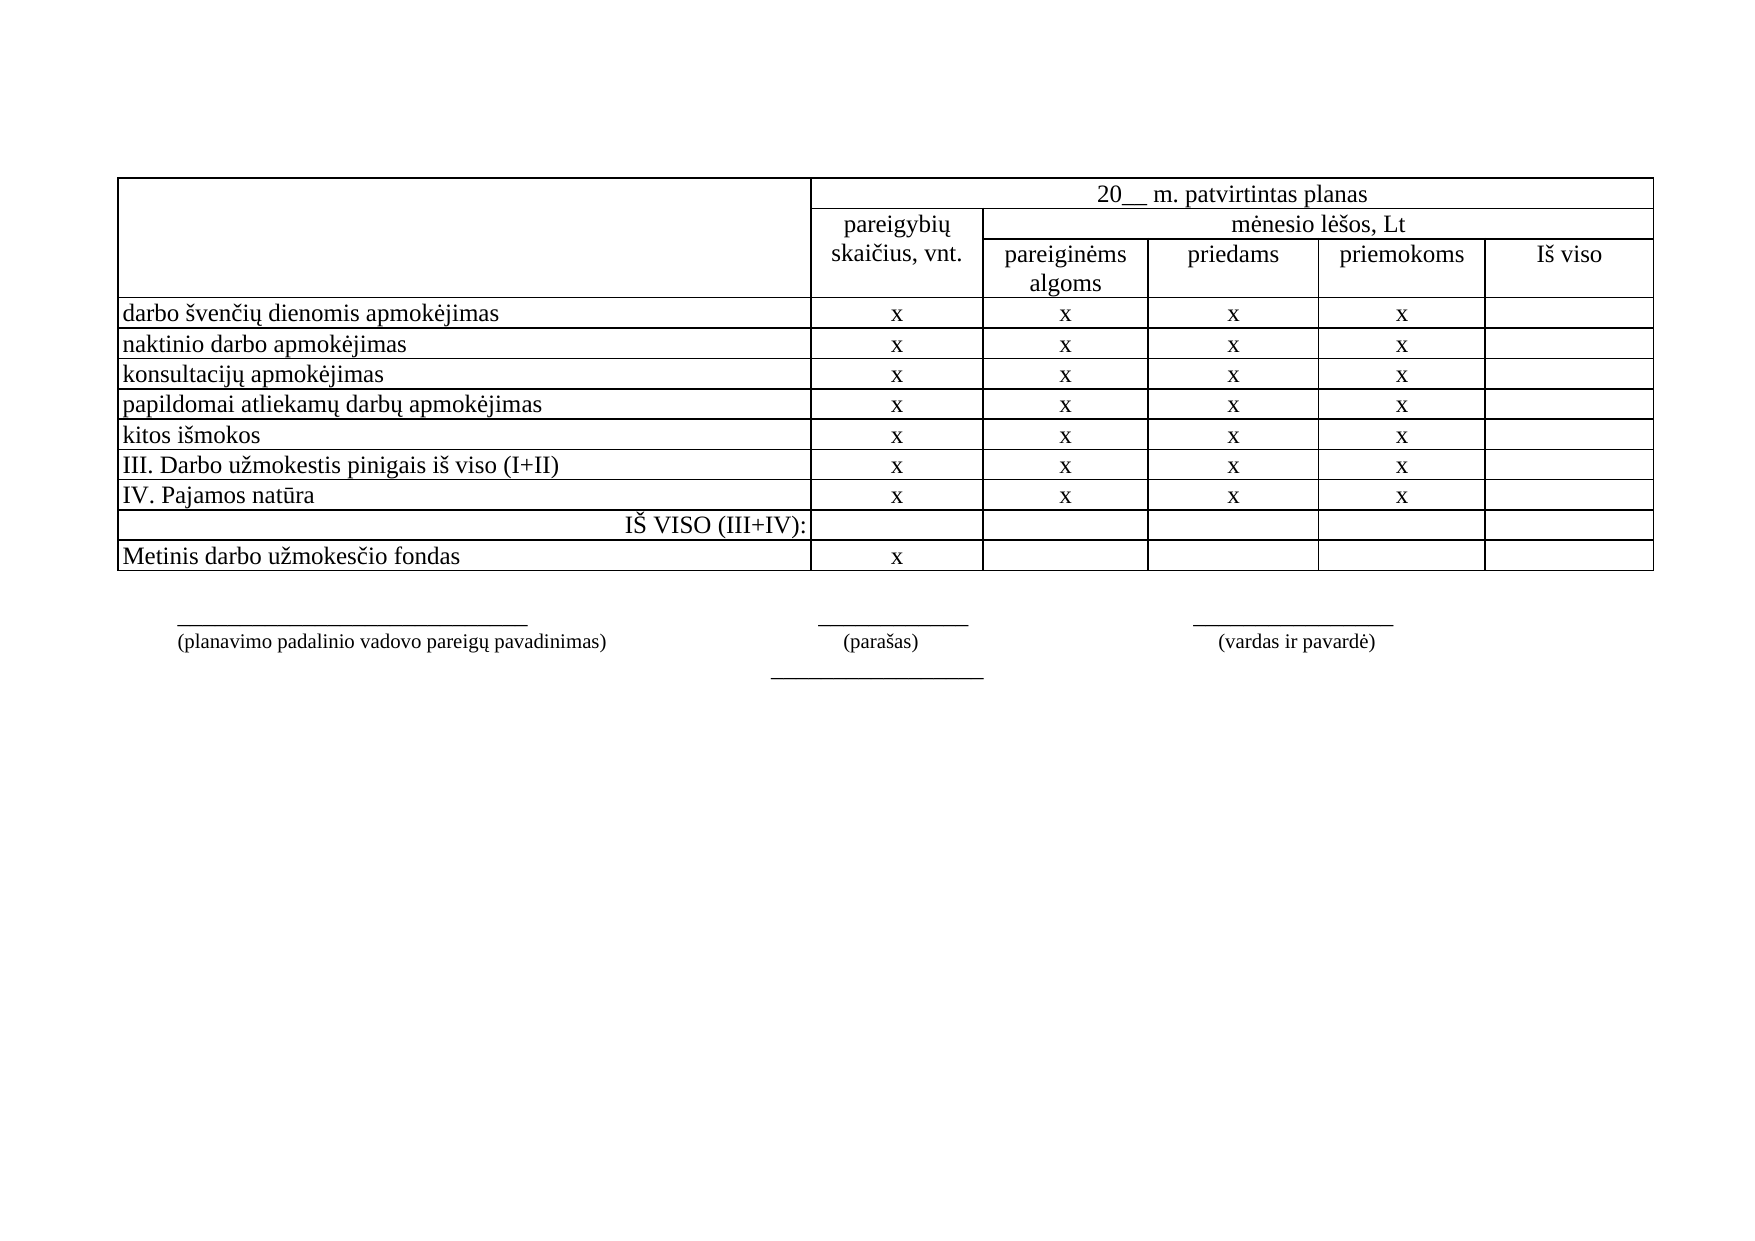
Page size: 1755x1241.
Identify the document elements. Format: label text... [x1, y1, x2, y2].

table_cell x [984, 420, 1147, 448]
table_cell x [1149, 329, 1318, 357]
table_cell [1319, 511, 1484, 539]
table_cell [1486, 298, 1653, 327]
table_cell x [1149, 450, 1318, 479]
table_cell [1486, 329, 1653, 357]
table_cell x [1149, 298, 1318, 327]
table_cell x [984, 480, 1147, 509]
table_cell naktinio darbo apmokėjimas [119, 329, 810, 357]
table_cell x [812, 420, 982, 448]
table_cell pareigybių skaičius, vnt. [812, 209, 982, 297]
table_cell [984, 541, 1147, 570]
table_cell [1486, 420, 1653, 448]
table_cell [1486, 511, 1653, 539]
table_cell x [1149, 390, 1318, 418]
text _________________ [118, 653, 1636, 682]
table_cell x [1319, 420, 1484, 448]
table_cell x [1319, 480, 1484, 509]
table_cell priemokoms [1319, 240, 1484, 297]
table_cell kitos išmokos [119, 420, 810, 448]
table_cell darbo švenčių dienomis apmokėjimas [119, 298, 810, 327]
table_cell Iš viso [1486, 240, 1653, 297]
table_cell konsultacijų apmokėjimas [119, 359, 810, 388]
table_cell [1319, 541, 1484, 570]
table_cell papildomai atliekamų darbų apmokėjimas [119, 390, 810, 418]
table_cell x [812, 298, 982, 327]
table_cell x [984, 390, 1147, 418]
table_cell priedams [1149, 240, 1318, 297]
table_cell [1486, 541, 1653, 570]
table_cell pareiginėms algoms [984, 240, 1147, 297]
table_cell x [812, 480, 982, 509]
table_cell [984, 511, 1147, 539]
table_cell [1486, 450, 1653, 479]
table_cell x [1149, 480, 1318, 509]
table_cell x [812, 359, 982, 388]
table_cell x [1149, 359, 1318, 388]
table_cell mėnesio lėšos, Lt [984, 209, 1653, 238]
table_cell [812, 511, 982, 539]
table_header [119, 179, 810, 297]
table_cell x [984, 329, 1147, 357]
table_cell x [984, 298, 1147, 327]
table_cell [1486, 480, 1653, 509]
text ____________________________ ____________ ________________ [118, 600, 1636, 629]
table_cell x [1319, 450, 1484, 479]
table_cell [1149, 511, 1318, 539]
table_cell IV. Pajamos natūra [119, 480, 810, 509]
table_cell x [812, 541, 982, 570]
table_cell x [984, 359, 1147, 388]
table_cell x [812, 450, 982, 479]
table_cell x [1319, 298, 1484, 327]
table_cell IŠ VISO (III+IV): [119, 511, 810, 539]
table_cell x [984, 450, 1147, 479]
table_cell III. Darbo užmokestis pinigais iš viso (I+II) [119, 450, 810, 479]
table_cell x [1319, 329, 1484, 357]
table_cell x [812, 329, 982, 357]
table_cell [1486, 359, 1653, 388]
table_cell Metinis darbo užmokesčio fondas [119, 541, 810, 570]
table_cell x [1149, 420, 1318, 448]
text (planavimo padalinio vadovo pareigų pavadinimas) (parašas) (vardas ir pavardė) [118, 629, 1636, 653]
table_header 20__ m. patvirtintas planas [812, 179, 1653, 207]
table_cell x [1319, 390, 1484, 418]
table_cell [1149, 541, 1318, 570]
table_cell x [812, 390, 982, 418]
table_cell x [1319, 359, 1484, 388]
table_cell [1486, 390, 1653, 418]
